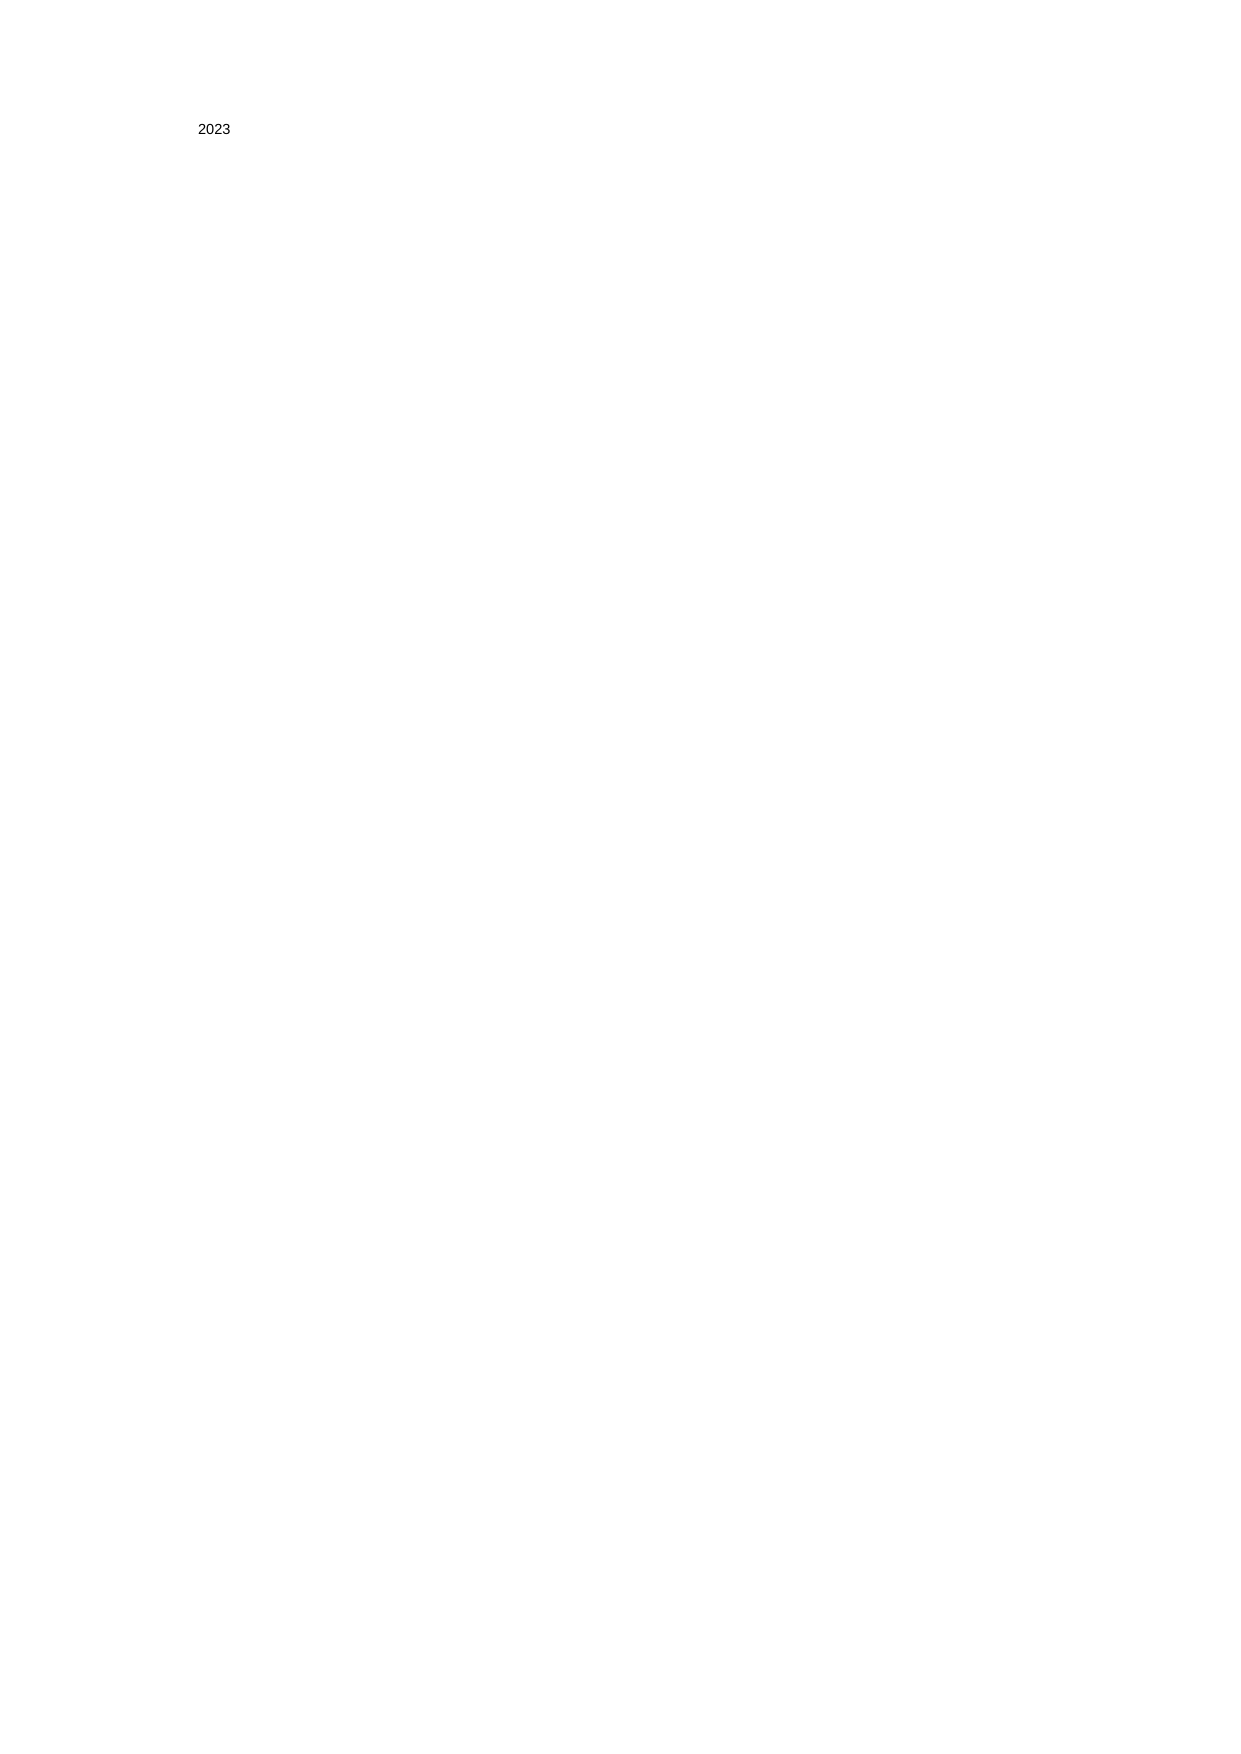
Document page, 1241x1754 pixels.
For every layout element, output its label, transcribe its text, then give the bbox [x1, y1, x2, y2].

table_cell [698, 118, 732, 141]
table_cell [923, 118, 954, 141]
table_cell [443, 118, 477, 141]
table_cell [266, 118, 308, 141]
table_cell [984, 118, 1016, 141]
table_cell [1114, 118, 1142, 141]
table_cell [732, 118, 761, 141]
table_cell [1016, 118, 1052, 141]
table_cell [1053, 118, 1081, 141]
table_cell [538, 118, 569, 141]
table_cell [409, 118, 443, 141]
table_cell [892, 118, 923, 141]
table_cell [761, 118, 790, 141]
table_cell [954, 118, 984, 141]
table_cell [1142, 118, 1175, 141]
table_cell [602, 118, 635, 141]
table_cell [670, 118, 698, 141]
table_cell [635, 118, 669, 141]
table_cell 2023 [195, 118, 266, 141]
table_cell [790, 118, 822, 141]
table_cell [1081, 118, 1114, 141]
table_cell [510, 118, 538, 141]
table_cell [856, 118, 892, 141]
table_cell [569, 118, 602, 141]
table_cell [376, 118, 409, 141]
table_cell [477, 118, 510, 141]
table_cell [308, 118, 341, 141]
table_cell [341, 118, 376, 141]
table_cell [822, 118, 856, 141]
